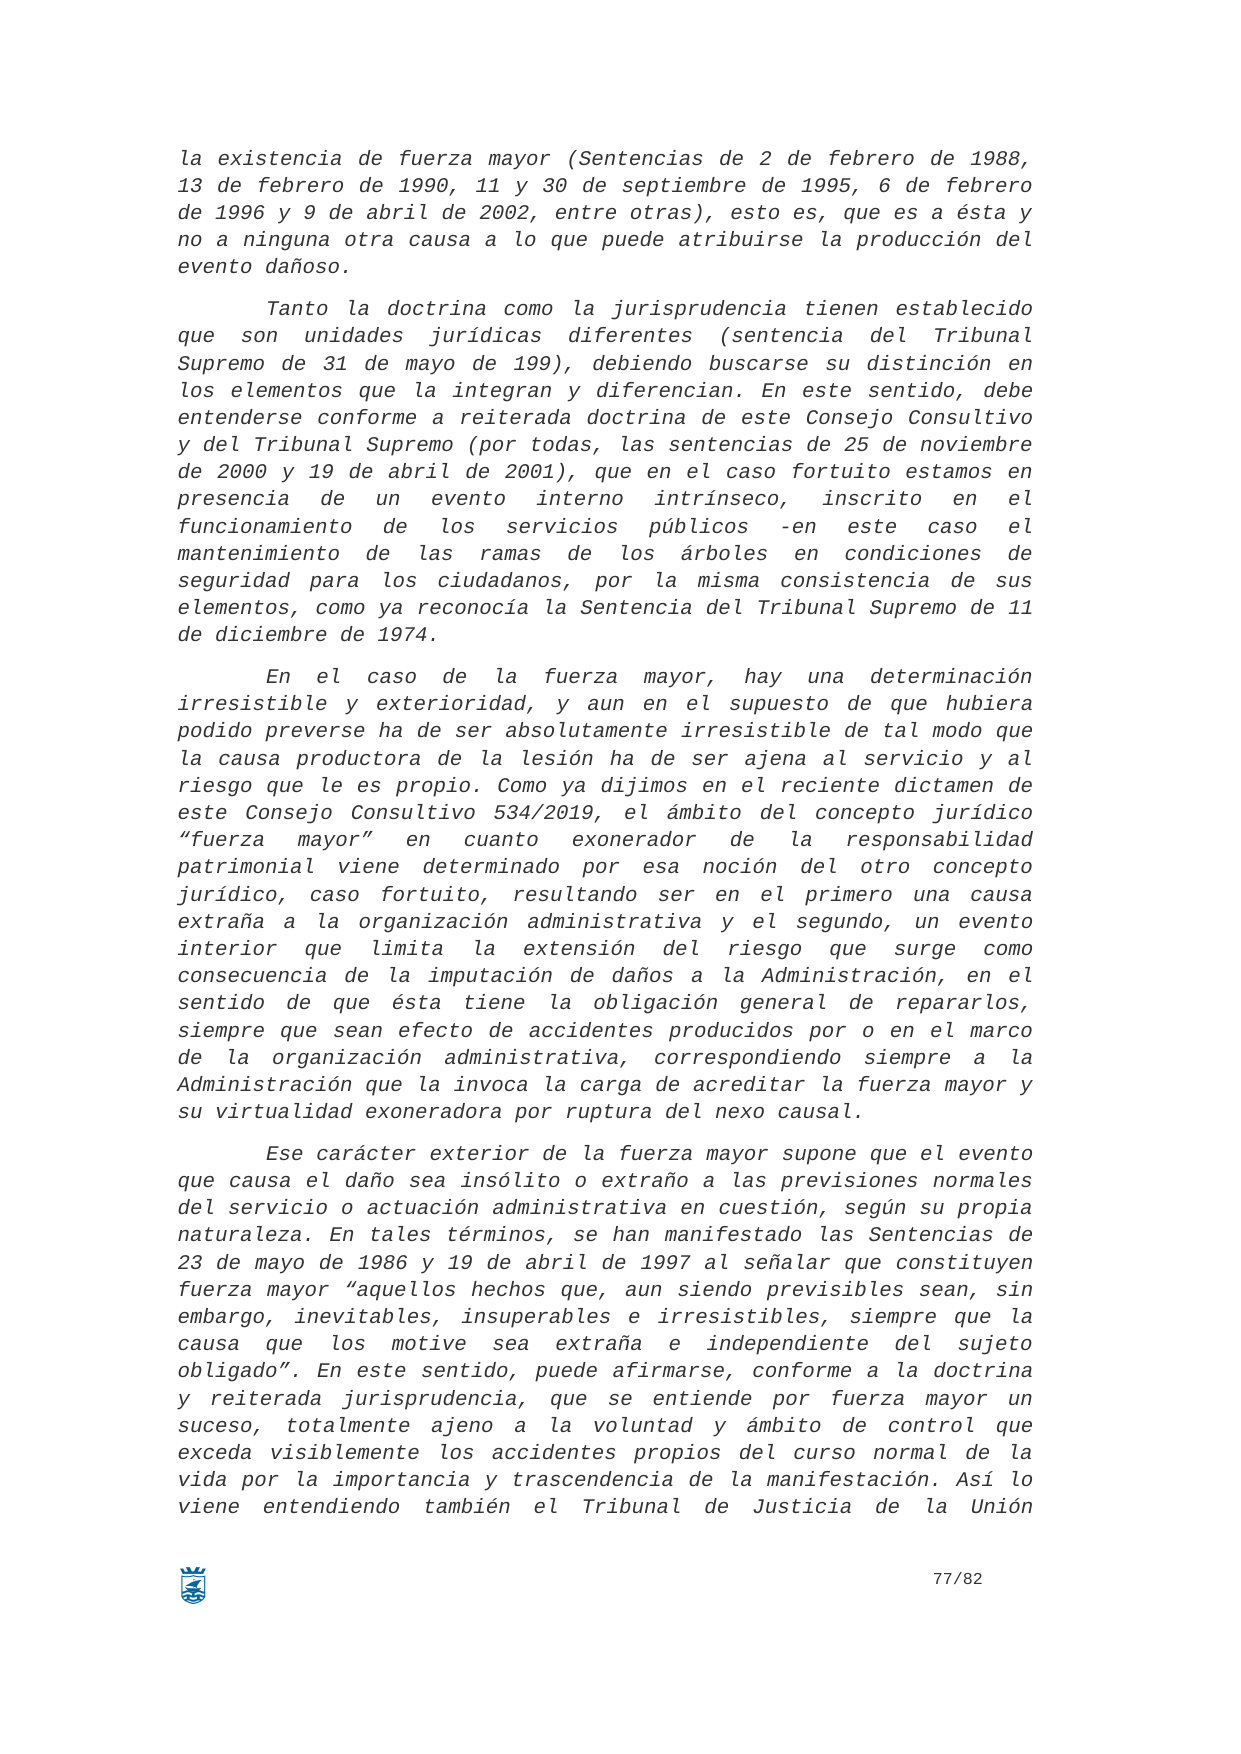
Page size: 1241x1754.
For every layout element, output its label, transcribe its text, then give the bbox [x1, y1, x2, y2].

text En el caso de la fuerza mayor, hay una determinación irresistible y exterioridad, y aun en el supuesto de que hubiera podido preverse ha de ser absolutamente irresistible de tal modo que la causa productora de la lesión ha de ser ajena al servicio y al riesgo que le es propio. Como ya dijimos en el reciente dictamen de este Consejo Consultivo 534/2019, el ámbito del concepto jurídico “fuerza mayor” en cuanto exonerador de la responsabilidad patrimonial viene determinado por esa noción del otro concepto jurídico, caso fortuito, resultando ser en el primero una causa extraña a la organización administrativa y el segundo, un evento interior que limita la extensión del riesgo que surge como consecuencia de la imputación de daños a la Administración, en el sentido de que ésta tiene la obligación general de repararlos, siempre que sean efecto de accidentes producidos por o en el marco de la organización administrativa, correspondiendo siempre a la Administración que la invoca la carga de acreditar la fuerza mayor y su virtualidad exoneradora por ruptura del nexo causal. [177, 666, 1033, 1125]
picture [177, 1562, 208, 1607]
text la existencia de fuerza mayor (Sentencias de 2 de febrero de 1988, 13 de febrero de 1990, 11 y 30 de septiembre de 1995, 6 de febrero de 1996 y 9 de abril de 2002, entre otras), esto es, que es a ésta y no a ninguna otra causa a lo que puede atribuirse la producción del evento dañoso. [177, 148, 1033, 280]
text Tanto la doctrina como la jurisprudencia tienen establecido que son unidades jurídicas diferentes (sentencia del Tribunal Supremo de 31 de mayo de 199), debiendo buscarse su distinción en los elementos que la integran y diferencian. En este sentido, debe entenderse conforme a reiterada doctrina de este Consejo Consultivo y del Tribunal Supremo (por todas, las sentencias de 25 de noviembre de 2000 y 19 de abril de 2001), que en el caso fortuito estamos en presencia de un evento interno intrínseco, inscrito en el funcionamiento de los servicios públicos -en este caso el mantenimiento de las ramas de los árboles en condiciones de seguridad para los ciudadanos, por la misma consistencia de sus elementos, como ya reconocía la Sentencia del Tribunal Supremo de 11 de diciembre de 1974. [177, 298, 1033, 648]
text Ese carácter exterior de la fuerza mayor supone que el evento que causa el daño sea insólito o extraño a las previsiones normales del servicio o actuación administrativa en cuestión, según su propia naturaleza. En tales términos, se han manifestado las Sentencias de 23 de mayo de 1986 y 19 de abril de 1997 al señalar que constituyen fuerza mayor “aquellos hechos que, aun siendo previsibles sean, sin embargo, inevitables, insuperables e irresistibles, siempre que la causa que los motive sea extraña e independiente del sujeto obligado”. En este sentido, puede afirmarse, conforme a la doctrina y reiterada jurisprudencia, que se entiende por fuerza mayor un suceso, totalmente ajeno a la voluntad y ámbito de control que exceda visiblemente los accidentes propios del curso normal de la vida por la importancia y trascendencia de la manifestación. Así lo viene entendiendo también el Tribunal de Justicia de la Unión [177, 1143, 1033, 1520]
